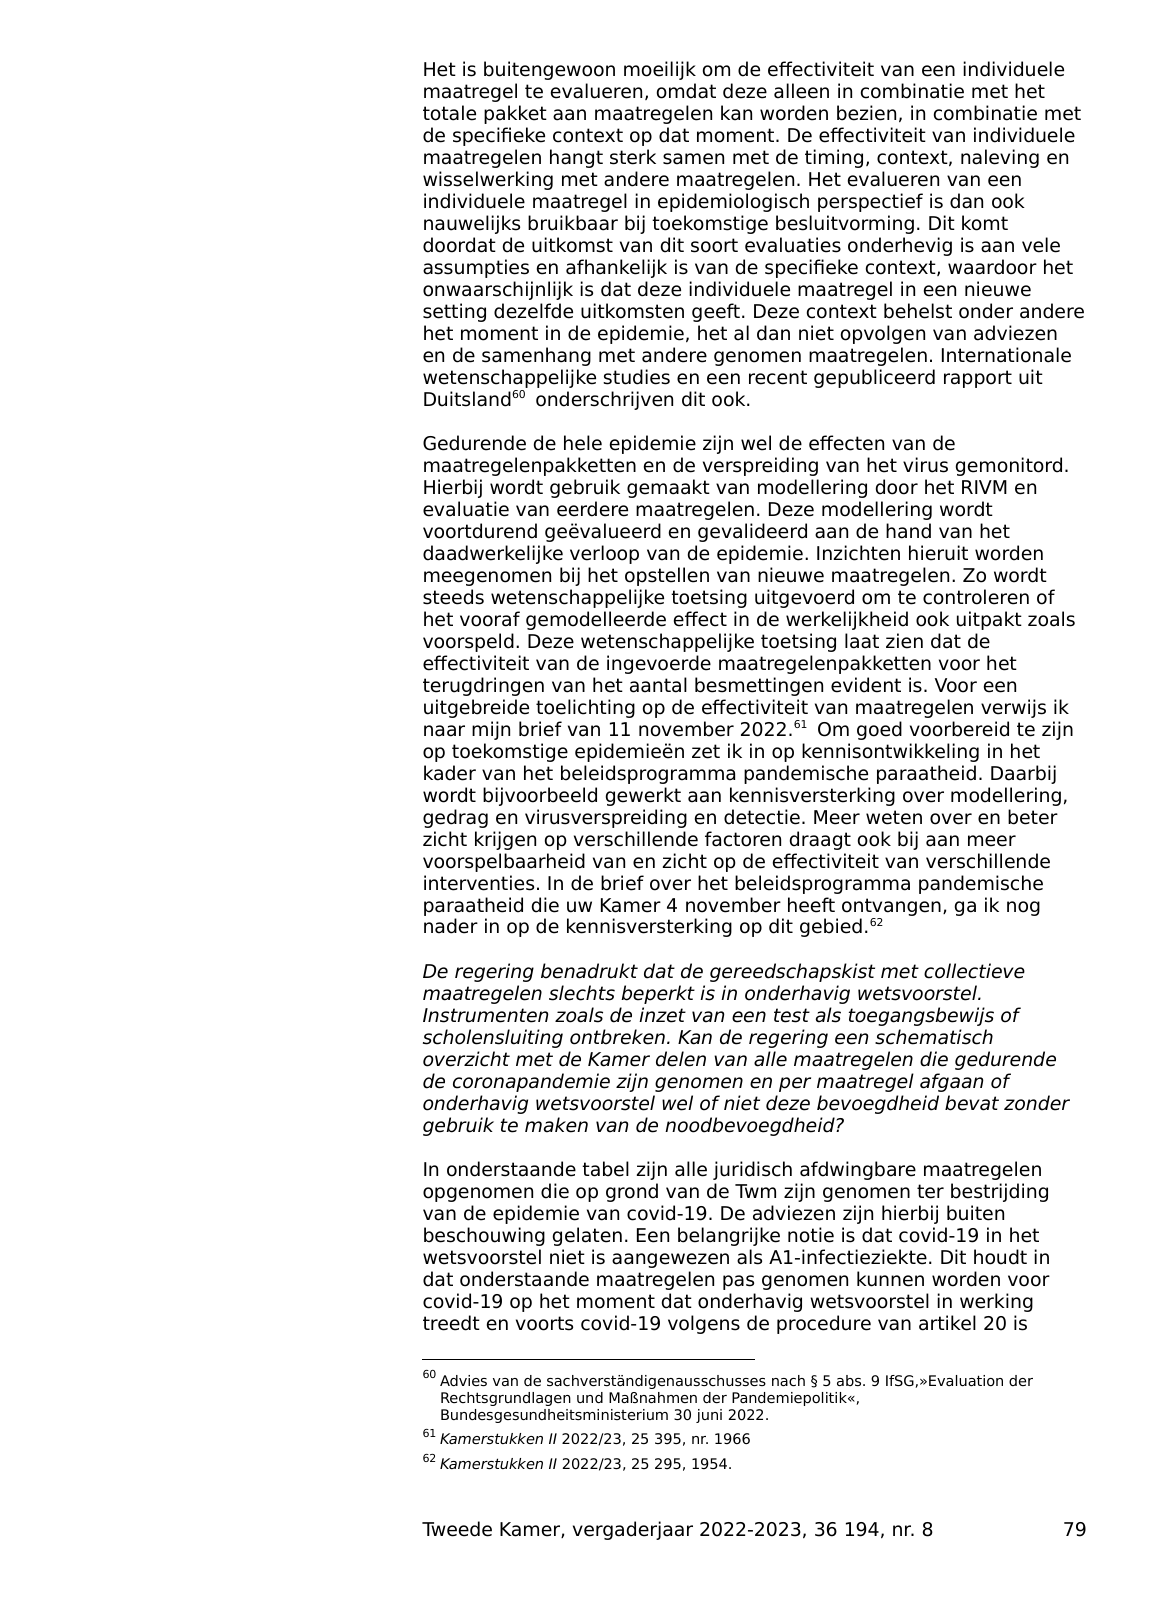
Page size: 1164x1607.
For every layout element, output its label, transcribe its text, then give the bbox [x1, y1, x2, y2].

text Het is buitengewoon moeilijk om de effectiviteit van een individuele maatregel te evalueren, omdat deze alleen in combinatie met het totale pakket aan maatregelen kan worden bezien, in combinatie met de specifieke context op dat moment. De effectiviteit van individuele maatregelen hangt sterk samen met de timing, context, naleving en wisselwerking met andere maatregelen. Het evalueren van een individuele maatregel in epidemiologisch perspectief is dan ook nauwelijks bruikbaar bij toekomstige besluitvorming. Dit komt doordat de uitkomst van dit soort evaluaties onderhevig is aan vele assumpties en afhankelijk is van de specifieke context, waardoor het onwaarschijnlijk is dat deze individuele maatregel in een nieuwe setting dezelfde uitkomsten geeft. Deze context behelst onder andere het moment in de epidemie, het al dan niet opvolgen van adviezen en de samenhang met andere genomen maatregelen. Internationale wetenschappelijke studies en een recent gepubliceerd rapport uit Duitsland onderschrijven dit ook. [422, 59, 1087, 411]
text Kamerstukken II 2022/23, 25 295, 1954. [422, 1452, 1087, 1474]
text Gedurende de hele epidemie zijn wel de effecten van de maatregelenpakketten en de verspreiding van het virus gemonitord. Hierbij wordt gebruik gemaakt van modellering door het RIVM en evaluatie van eerdere maatregelen. Deze modellering wordt voortdurend geëvalueerd en gevalideerd aan de hand van het daadwerkelijke verloop van de epidemie. Inzichten hieruit worden meegenomen bij het opstellen van nieuwe maatregelen. Zo wordt steeds wetenschappelijke toetsing uitgevoerd om te controleren of het vooraf gemodelleerde effect in de werkelijkheid ook uitpakt zoals voorspeld. Deze wetenschappelijke toetsing laat zien dat de effectiviteit van de ingevoerde maatregelenpakketten voor het terugdringen van het aantal besmettingen evident is. Voor een uitgebreide toelichting op de effectiviteit van maatregelen verwijs ik naar mijn brief van 11 november 2022. Om goed voorbereid te zijn op toekomstige epidemieën zet ik in op kennisontwikkeling in het kader van het beleidsprogramma pandemische paraatheid. Daarbij wordt bijvoorbeeld gewerkt aan kennisversterking over modellering, gedrag en virusverspreiding en detectie. Meer weten over en beter zicht krijgen op verschillende factoren draagt ook bij aan meer voorspelbaarheid van en zicht op de effectiviteit van verschillende interventies. In de brief over het beleidsprogramma pandemische paraatheid die uw Kamer 4 november heeft ontvangen, ga ik nog nader in op de kennisversterking op dit gebied. [422, 433, 1087, 938]
text Advies van de sachverständigenausschusses nach § 5 abs. 9 IfSG,»Evaluation der Rechtsgrundlagen und Maßnahmen der Pandemiepolitik«, Bundesgesundheitsministerium 30 juni 2022. [422, 1368, 1087, 1424]
text In onderstaande tabel zijn alle juridisch afdwingbare maatregelen opgenomen die op grond van de Twm zijn genomen ter bestrijding van de epidemie van covid-19. De adviezen zijn hierbij buiten beschouwing gelaten. Een belangrijke notie is dat covid-19 in het wetsvoorstel niet is aangewezen als A1-infectieziekte. Dit houdt in dat onderstaande maatregelen pas genomen kunnen worden voor covid-19 op het moment dat onderhavig wetsvoorstel in werking treedt en voorts covid-19 volgens de procedure van artikel 20 is [422, 1159, 1087, 1334]
text De regering benadrukt dat de gereedschapskist met collectieve maatregelen slechts beperkt is in onderhavig wetsvoorstel. Instrumenten zoals de inzet van een test als toegangsbewijs of scholensluiting ontbreken. Kan de regering een schematisch overzicht met de Kamer delen van alle maatregelen die gedurende de coronapandemie zijn genomen en per maatregel afgaan of onderhavig wetsvoorstel wel of niet deze bevoegdheid bevat zonder gebruik te maken van de noodbevoegdheid? [422, 961, 1087, 1136]
text Kamerstukken II 2022/23, 25 395, nr. 1966 [422, 1427, 1087, 1449]
